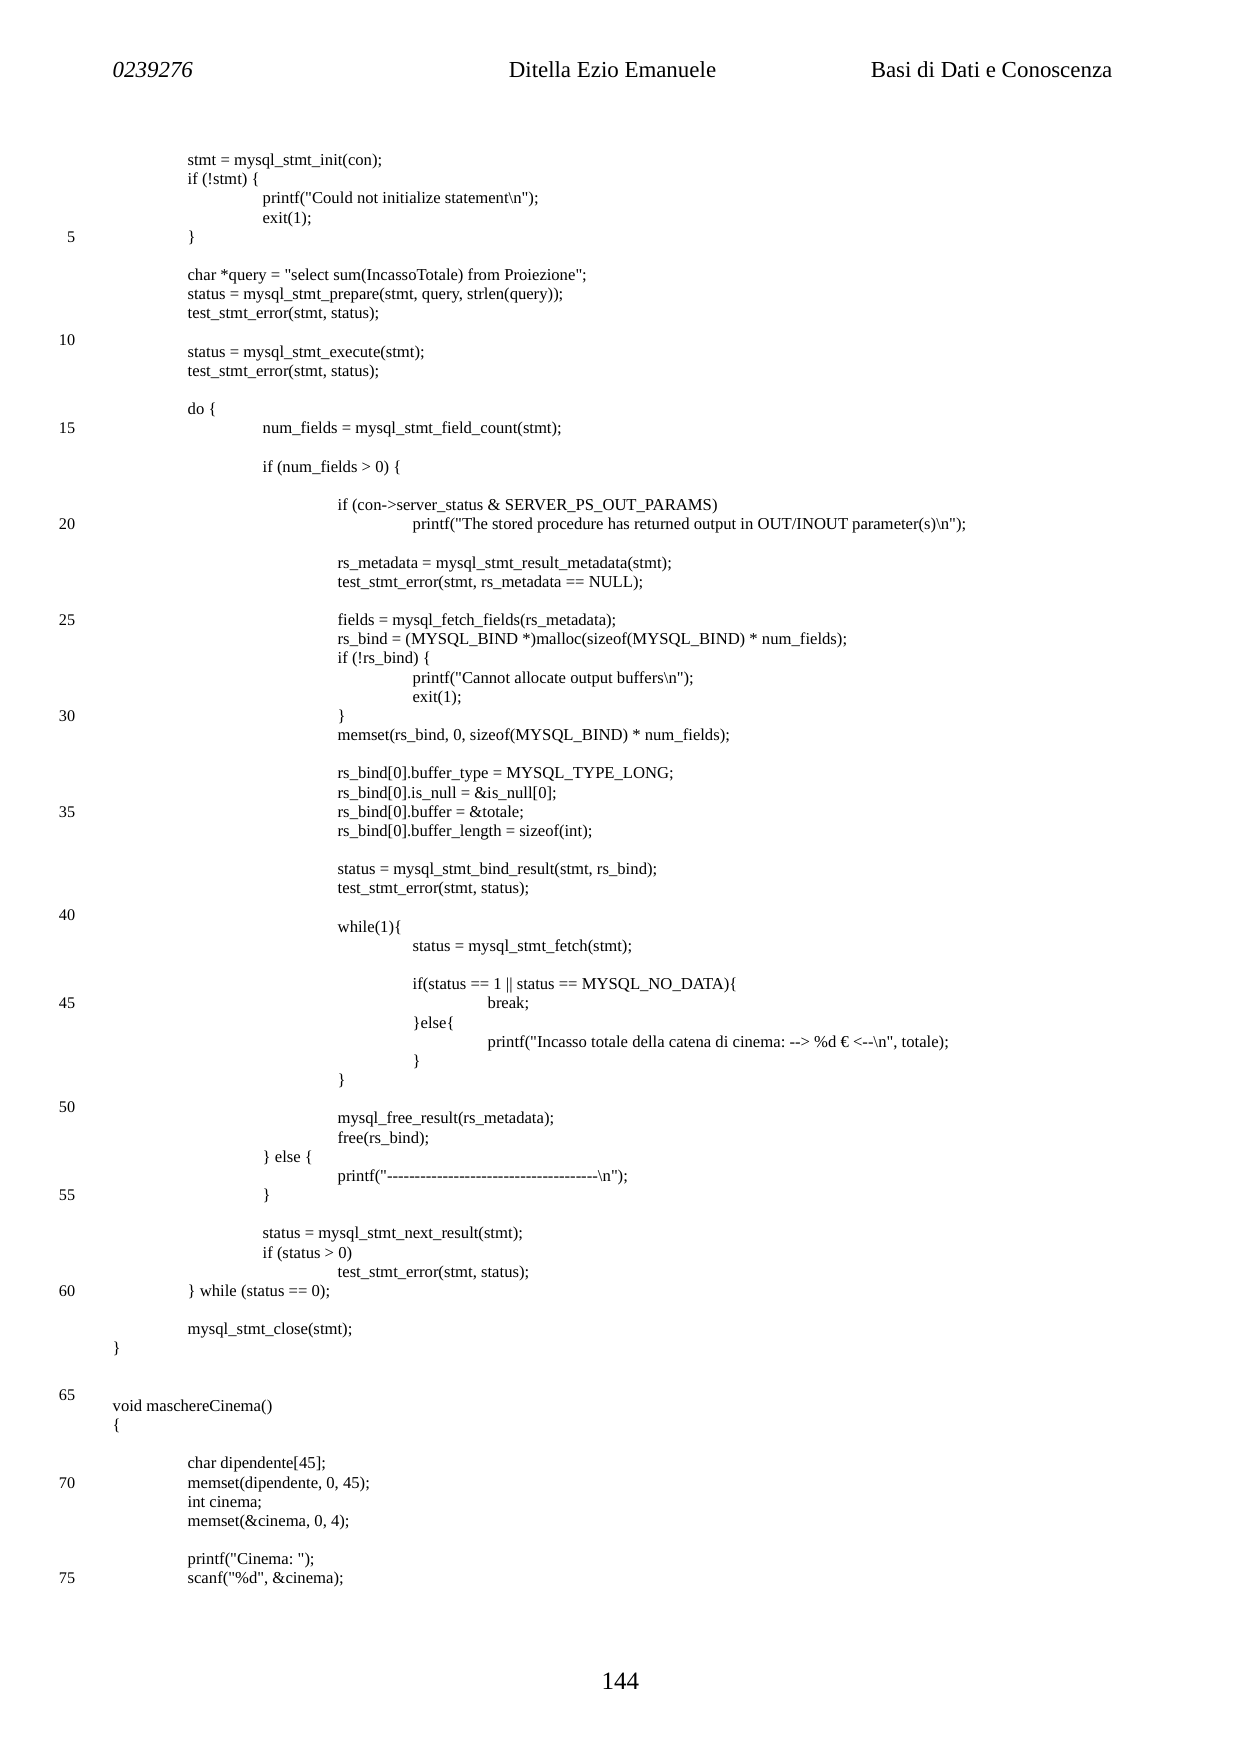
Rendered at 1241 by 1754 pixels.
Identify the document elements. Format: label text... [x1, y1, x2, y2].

text char *query = "select sum(IncassoTotale) from Proiezione"; [112, 265, 1128, 284]
text mysql_stmt_close(stmt); [112, 1319, 1128, 1338]
text printf("Could not initialize statement\n"); [112, 188, 1128, 207]
text status = mysql_stmt_execute(stmt); [112, 342, 1128, 361]
text while(1){ [112, 917, 1128, 936]
text } [112, 1338, 1128, 1357]
text status = mysql_stmt_bind_result(stmt, rs_bind); [112, 859, 1128, 878]
text if(status == 1 || status == MYSQL_NO_DATA){ [112, 974, 1128, 993]
text } [112, 706, 1128, 725]
text stmt = mysql_stmt_init(con); [112, 150, 1128, 169]
text exit(1); [112, 207, 1128, 227]
text break; [112, 993, 1128, 1012]
text exit(1); [112, 687, 1128, 706]
text if (status > 0) [112, 1242, 1128, 1262]
text } [112, 227, 1128, 246]
text { [112, 1415, 1128, 1434]
text rs_bind = (MYSQL_BIND *)malloc(sizeof(MYSQL_BIND) * num_fields); [112, 629, 1128, 648]
text test_stmt_error(stmt, rs_metadata == NULL); [112, 572, 1128, 591]
text do { [112, 399, 1128, 418]
text if (num_fields > 0) { [112, 457, 1128, 476]
text test_stmt_error(stmt, status); [112, 878, 1128, 897]
text printf("--------------------------------------\n"); [112, 1166, 1128, 1185]
text } [112, 1185, 1128, 1204]
text if (!rs_bind) { [112, 648, 1128, 667]
text rs_bind[0].is_null = &is_null[0]; [112, 782, 1128, 802]
text memset(&cinema, 0, 4); [112, 1511, 1128, 1530]
text printf("The stored procedure has returned output in OUT/INOUT parameter(s)\n"); [112, 514, 1128, 533]
text test_stmt_error(stmt, status); [112, 303, 1128, 322]
text status = mysql_stmt_fetch(stmt); [112, 936, 1128, 955]
text if (con->server_status & SERVER_PS_OUT_PARAMS) [112, 495, 1128, 514]
text status = mysql_stmt_next_result(stmt); [112, 1223, 1128, 1242]
text printf("Cinema: "); [112, 1549, 1128, 1568]
text int cinema; [112, 1492, 1128, 1511]
text rs_bind[0].buffer = &totale; [112, 802, 1128, 821]
text num_fields = mysql_stmt_field_count(stmt); [112, 418, 1128, 437]
text char dipendente[45]; [112, 1453, 1128, 1472]
text if (!stmt) { [112, 169, 1128, 188]
text scanf("%d", &cinema); [112, 1568, 1128, 1587]
text printf("Cannot allocate output buffers\n"); [112, 667, 1128, 687]
text } [112, 1051, 1128, 1070]
text memset(dipendente, 0, 45); [112, 1472, 1128, 1492]
text rs_metadata = mysql_stmt_result_metadata(stmt); [112, 552, 1128, 572]
text memset(rs_bind, 0, sizeof(MYSQL_BIND) * num_fields); [112, 725, 1128, 744]
text mysql_free_result(rs_metadata); [112, 1108, 1128, 1127]
text free(rs_bind); [112, 1127, 1128, 1147]
text printf("Incasso totale della catena di cinema: --> %d € <--\n", totale); [112, 1032, 1128, 1051]
text test_stmt_error(stmt, status); [112, 361, 1128, 380]
text test_stmt_error(stmt, status); [112, 1262, 1128, 1281]
text } else { [112, 1147, 1128, 1166]
text } [112, 1070, 1128, 1089]
text } while (status == 0); [112, 1281, 1128, 1300]
text status = mysql_stmt_prepare(stmt, query, strlen(query)); [112, 284, 1128, 303]
text }else{ [112, 1012, 1128, 1032]
text fields = mysql_fetch_fields(rs_metadata); [112, 610, 1128, 629]
text void maschereCinema() [112, 1396, 1128, 1415]
text rs_bind[0].buffer_type = MYSQL_TYPE_LONG; [112, 763, 1128, 782]
text rs_bind[0].buffer_length = sizeof(int); [112, 821, 1128, 840]
